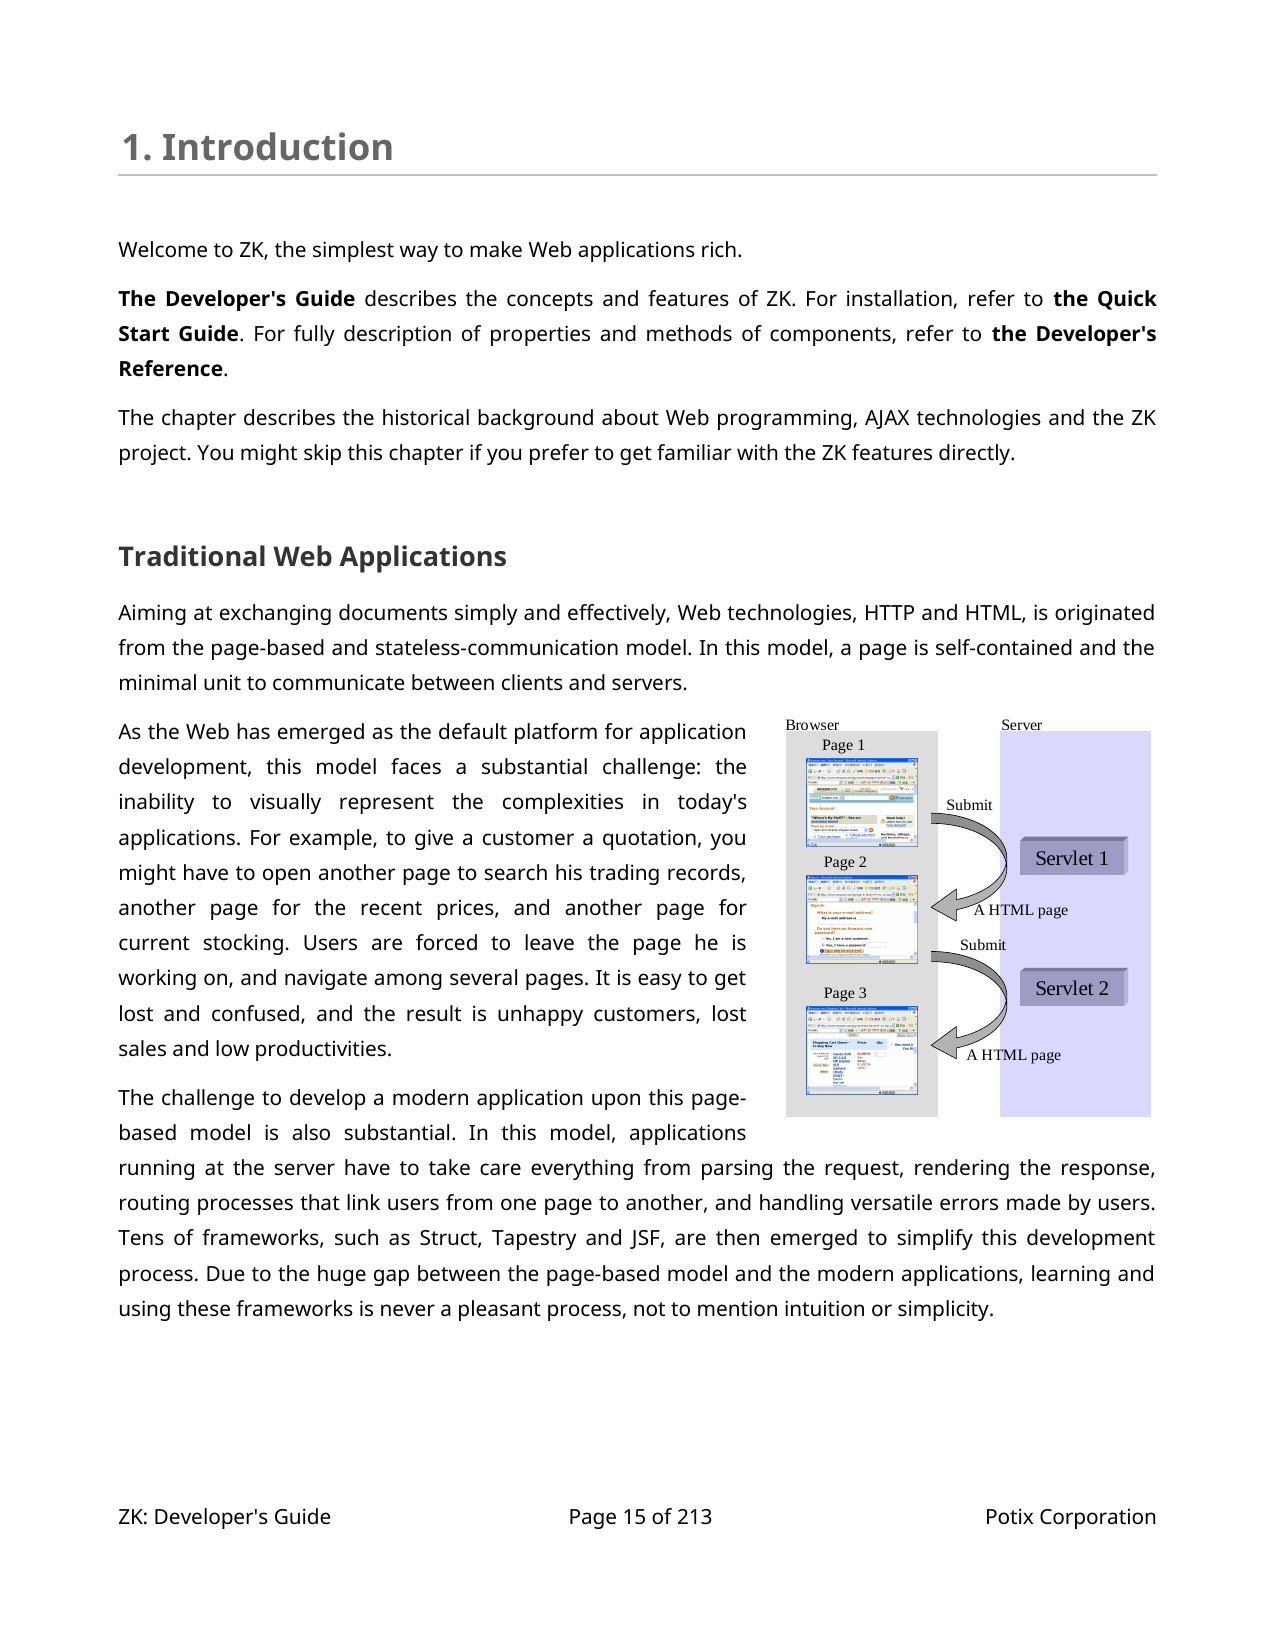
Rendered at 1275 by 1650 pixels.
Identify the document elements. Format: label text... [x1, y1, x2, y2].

text The chapter describes the historical background about Web programming, AJAX technologies and the ZK project. You might skip this chapter if you prefer to get familiar with the ZK features directly. [118, 403, 1157, 466]
text The Developer's Guide describes the concepts and features of ZK. For installation, refer to the Quick Start Guide. For fully description of properties and methods of components, refer to the Developer's Reference. [118, 284, 1157, 382]
text The challenge to develop a modern application upon this page-based model is also substantial. In this model, applications running at the server have to take care everything from parsing the request, rendering the response, routing processes that link users from one page to another, and handling versatile errors made by users. Tens of frameworks, such as Struct, Tapestry and JSF, are then emerged to simplify this development process. Due to the huge gap between the page-based model and the modern applications, learning and using these frameworks is never a pleasant process, not to mention intuition or simplicity. [118, 1083, 1157, 1322]
text As the Web has emerged as the default platform for application development, this model faces a substantial challenge: the inability to visually represent the complexities in today's applications. For example, to give a customer a quotation, you might have to open another page to search his trading records, another page for the recent prices, and another page for current stocking. Users are forced to leave the page he is working on, and navigate among several pages. It is easy to get lost and confused, and the result is unhappy customers, lost sales and low productivities. [118, 717, 1157, 1062]
subtitle Traditional Web Applications [118, 537, 1157, 574]
subtitle 1. Introduction [118, 118, 1157, 174]
text Aiming at exchanging documents simply and effectively, Web technologies, HTTP and HTML, is originated from the page-based and stateless-communication model. In this model, a page is self-contained and the minimal unit to communicate between clients and servers. [118, 598, 1157, 696]
text Welcome to ZK, the simplest way to make Web applications rich. [118, 235, 1157, 263]
